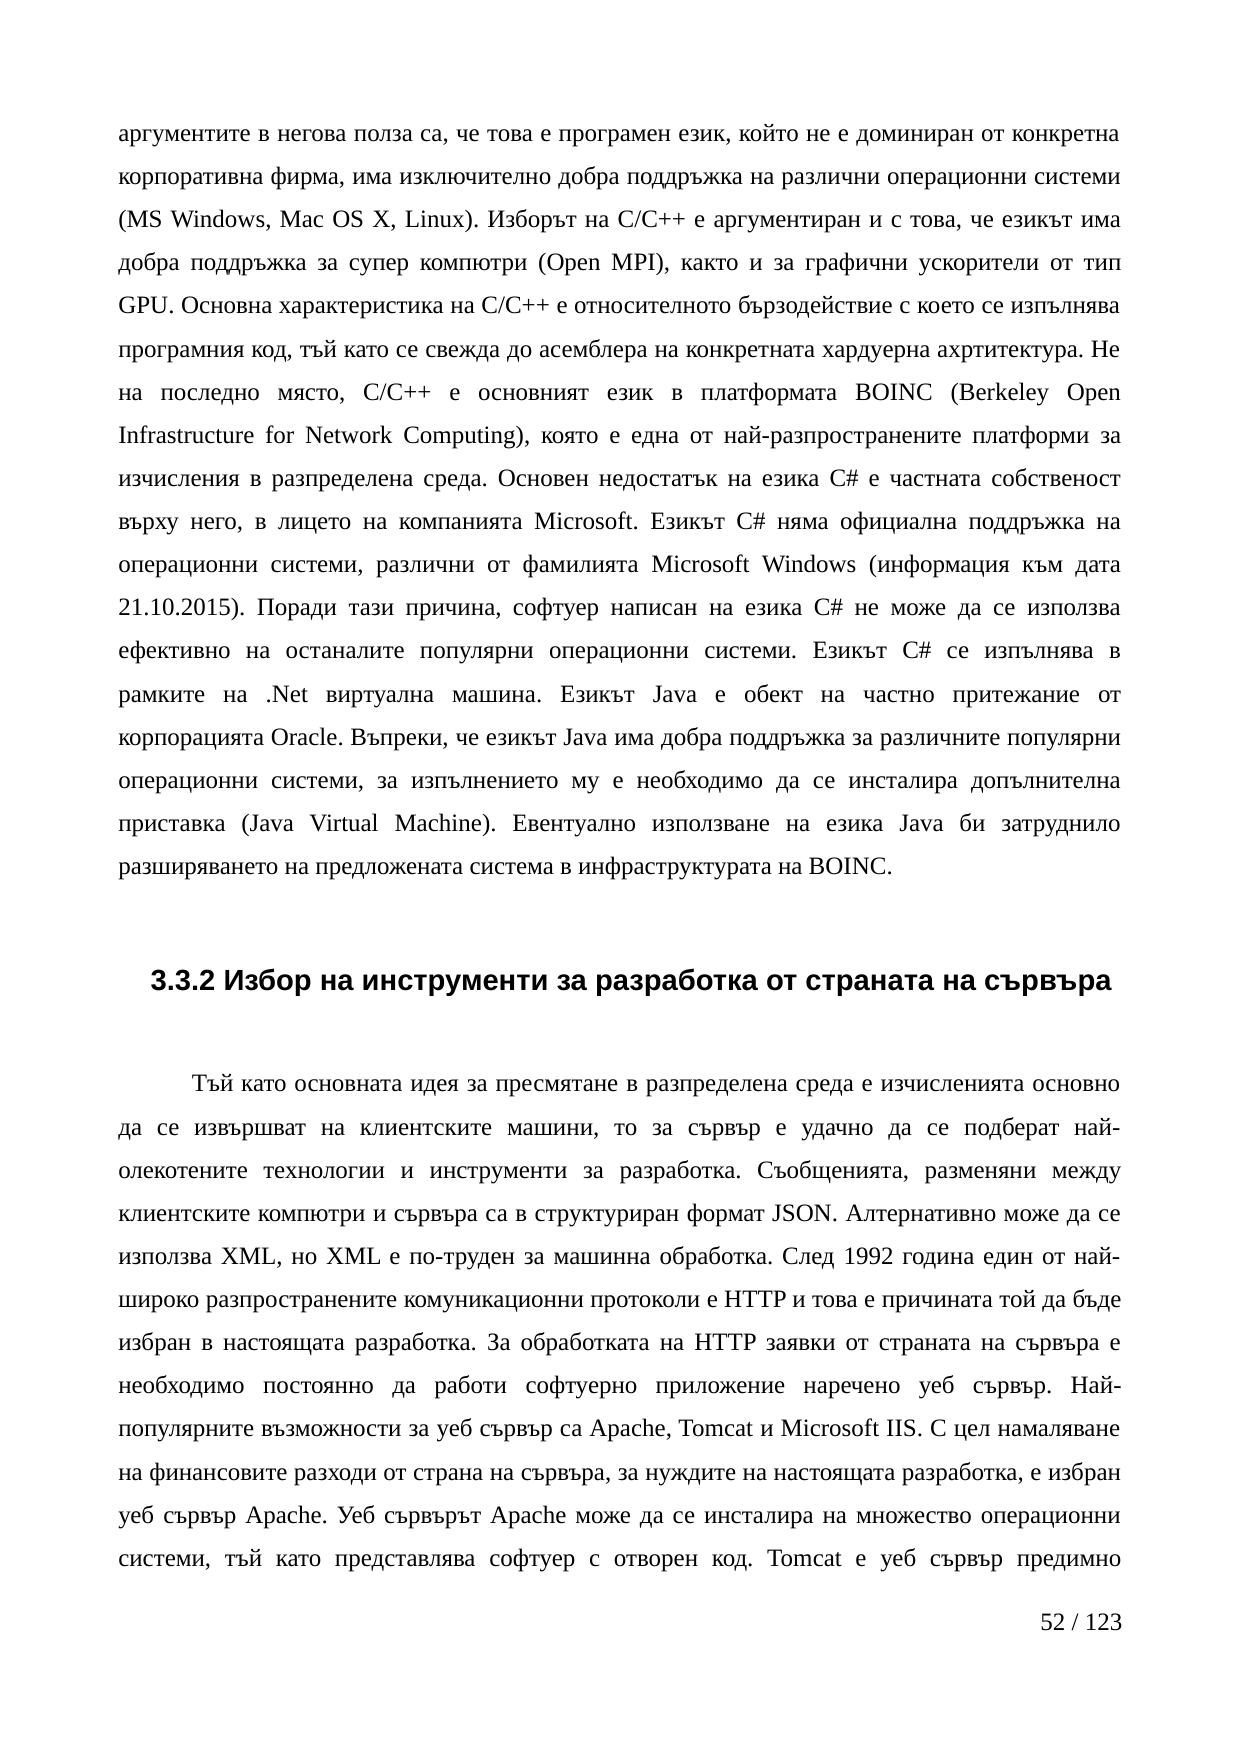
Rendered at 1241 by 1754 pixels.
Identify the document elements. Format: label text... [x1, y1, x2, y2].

subtitle 3.3.2 Избор на инструменти за разработка от страната на сървъра [118, 962, 1122, 996]
text аргументите в негова полза са, че това е програмен език, който не е доминиран от конкретна корпоративна фирма, има изключително добра поддръжка на различни операционни системи (MS Windows, Mac OS X, Linux). Изборът на C/C++ е аргументиран и с това, че езикът има добра поддръжка за супер компютри (Open MPI), както и за графични ускорители от тип GPU. Основна характеристика на С/С++ е относителното бързодействие с което се изпълнява програмния код, тъй като се свежда до асемблера на конкретната хардуерна ахртитектура. Не на последно място, С/С++ е основният език в платформата BOINC (Berkeley Open Infrastructure for Network Computing), която е една от най-разпространените платформи за изчисления в разпределена среда. Основен недостатък на езика С# е частната собственост върху него, в лицето на компанията Microsoft. Езикът С# няма официална поддръжка на операционни системи, различни от фамилията Microsoft Windows (информация към дата 21.10.2015). Поради тази причина, софтуер написан на езика С# не може да се използва ефективно на останалите популярни операционни системи. Езикът С# се изпълнява в рамките на .Net виртуална машина. Езикът Java е обект на частно притежание от корпорацията Oracle. Въпреки, че езикът Java има добра поддръжка за различните популярни операционни системи, за изпълнението му е необходимо да се инсталира допълнителна приставка (Java Virtual Machine). Евентуално използване на езика Java би затруднило разширяването на предложената система в инфраструктурата на BOINC. [118, 118, 1122, 880]
text Тъй като основната идея за пресмятане в разпределена среда е изчисленията основно да се извършват на клиентските машини, то за сървър е удачно да се подберат най-олекотените технологии и инструменти за разработка. Съобщенията, разменяни между клиентските компютри и сървъра са в структуриран формат JSON. Алтернативно може да се използва XML, но XML е по-труден за машинна обработка. След 1992 година един от най-широко разпространените комуникационни протоколи е HTTP и това е причината той да бъде избран в настоящата разработка. За обработката на HTTP заявки от страната на сървъра е необходимо постоянно да работи софтуерно приложение наречено уеб сървър. Най-популярните възможности за уеб сървър са Apache, Tomcat и Microsoft IIS. С цел намаляване на финансовите разходи от страна на сървъра, за нуждите на настоящата разработка, е избран уеб сървър Apache. Уеб сървърът Apache може да се инсталира на множество операционни системи, тъй като представлява софтуер с отворен код. Tomcat е уеб сървър предимно [118, 1068, 1122, 1572]
